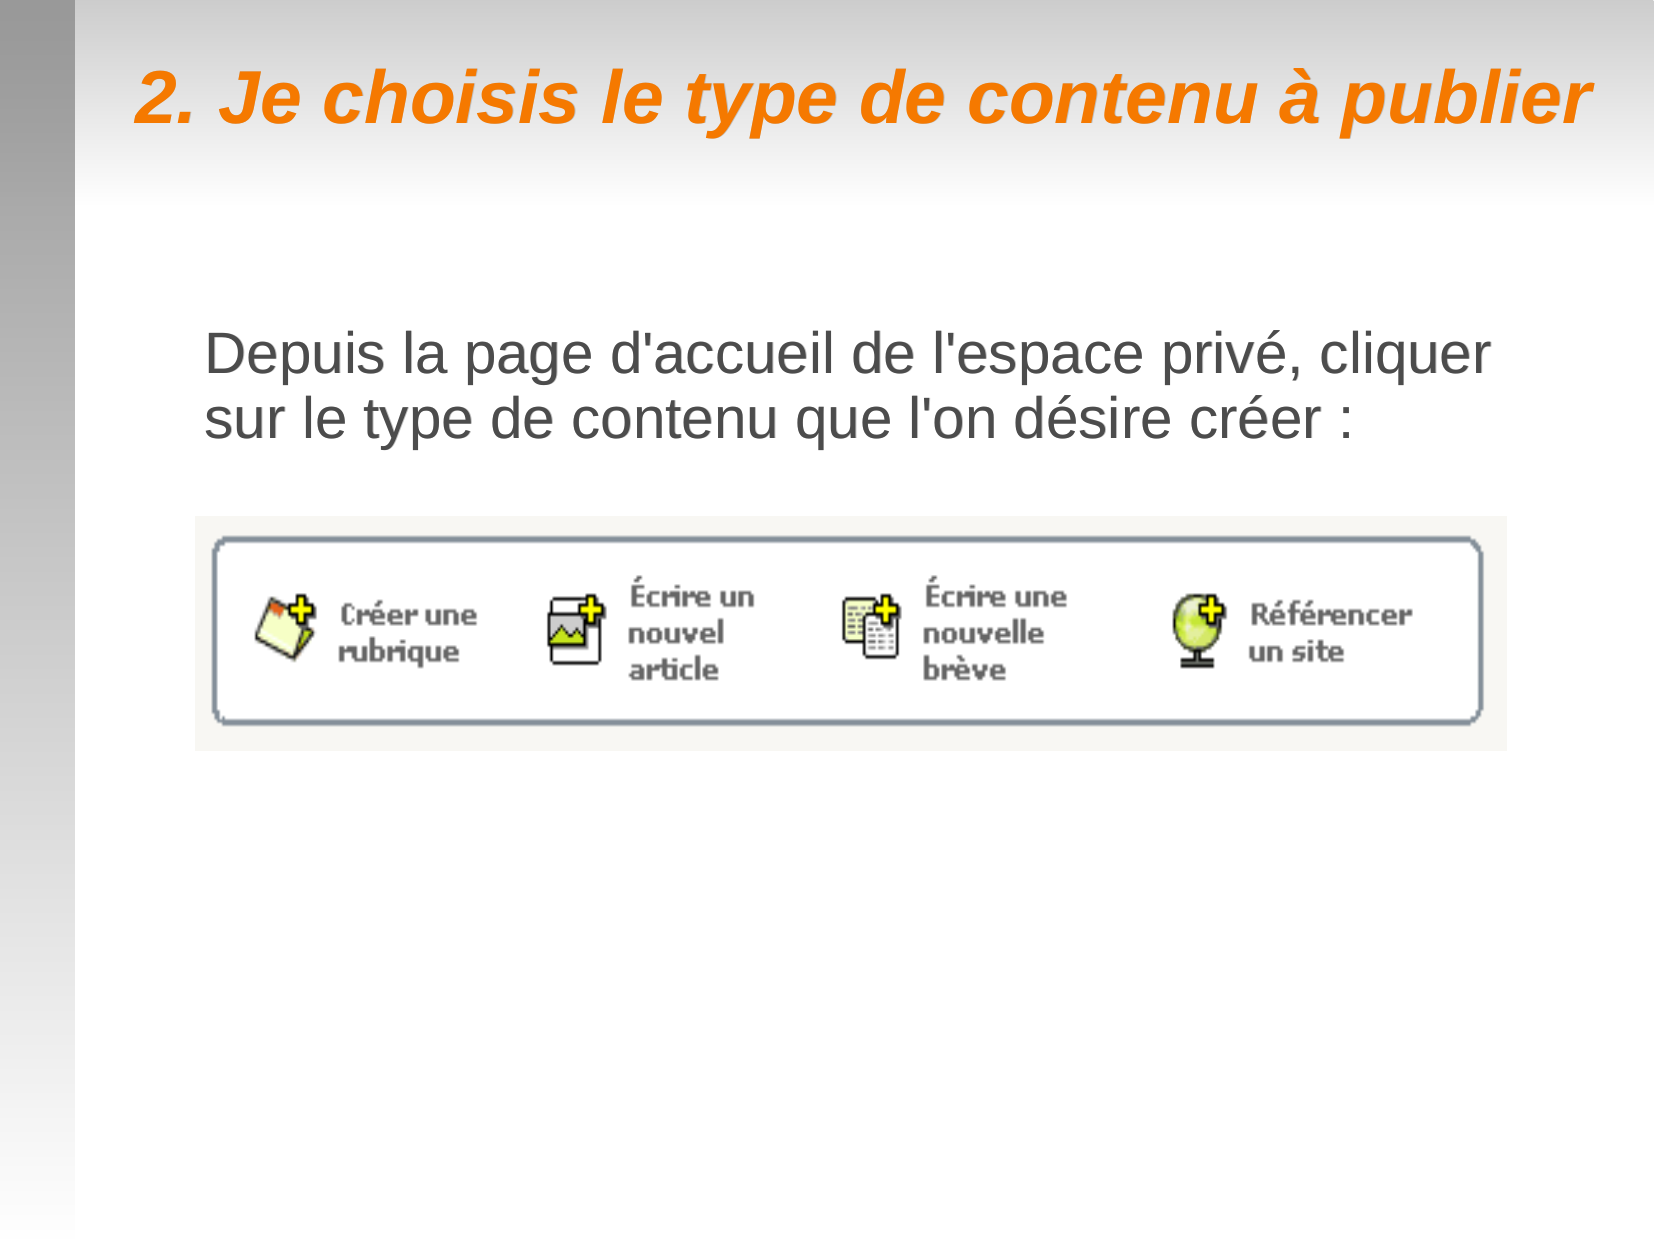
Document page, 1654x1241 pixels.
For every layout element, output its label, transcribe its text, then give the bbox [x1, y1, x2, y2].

list Depuis la page d'accueil de l'espace privé, cliquer sur le type de contenu que l'on désire créer : [175, 320, 1557, 483]
picture [195, 516, 1507, 751]
title 2. Je choisis le type de contenu à publier [99, 17, 1629, 177]
